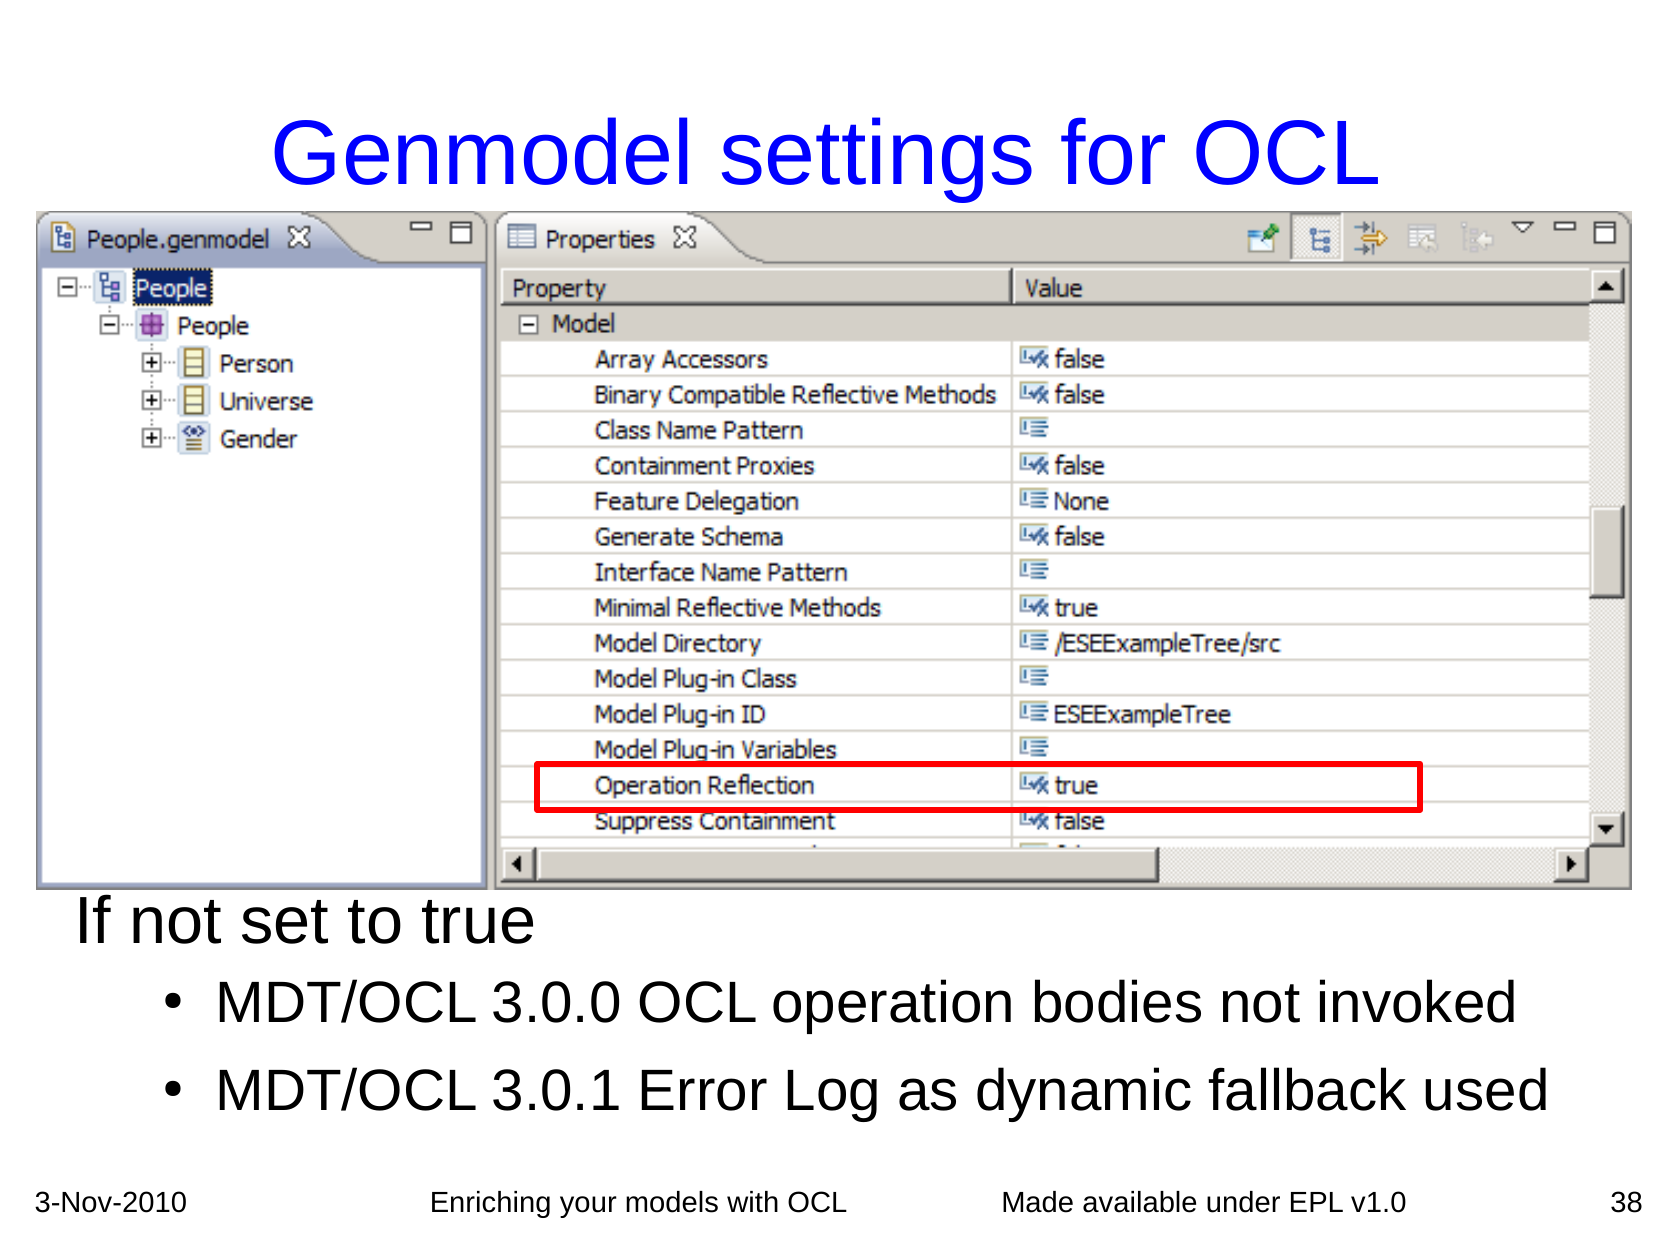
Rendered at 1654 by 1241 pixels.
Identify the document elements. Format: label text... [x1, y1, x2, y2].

title Genmodel settings for OCL [82, 56, 1571, 211]
list If not set to true MDT/OCL 3.0.0 OCL operation bodies not invoked MDT/OCL 3.0.1 Error Log as dynamic fallback used [74, 890, 1563, 1175]
picture [36, 211, 1632, 890]
